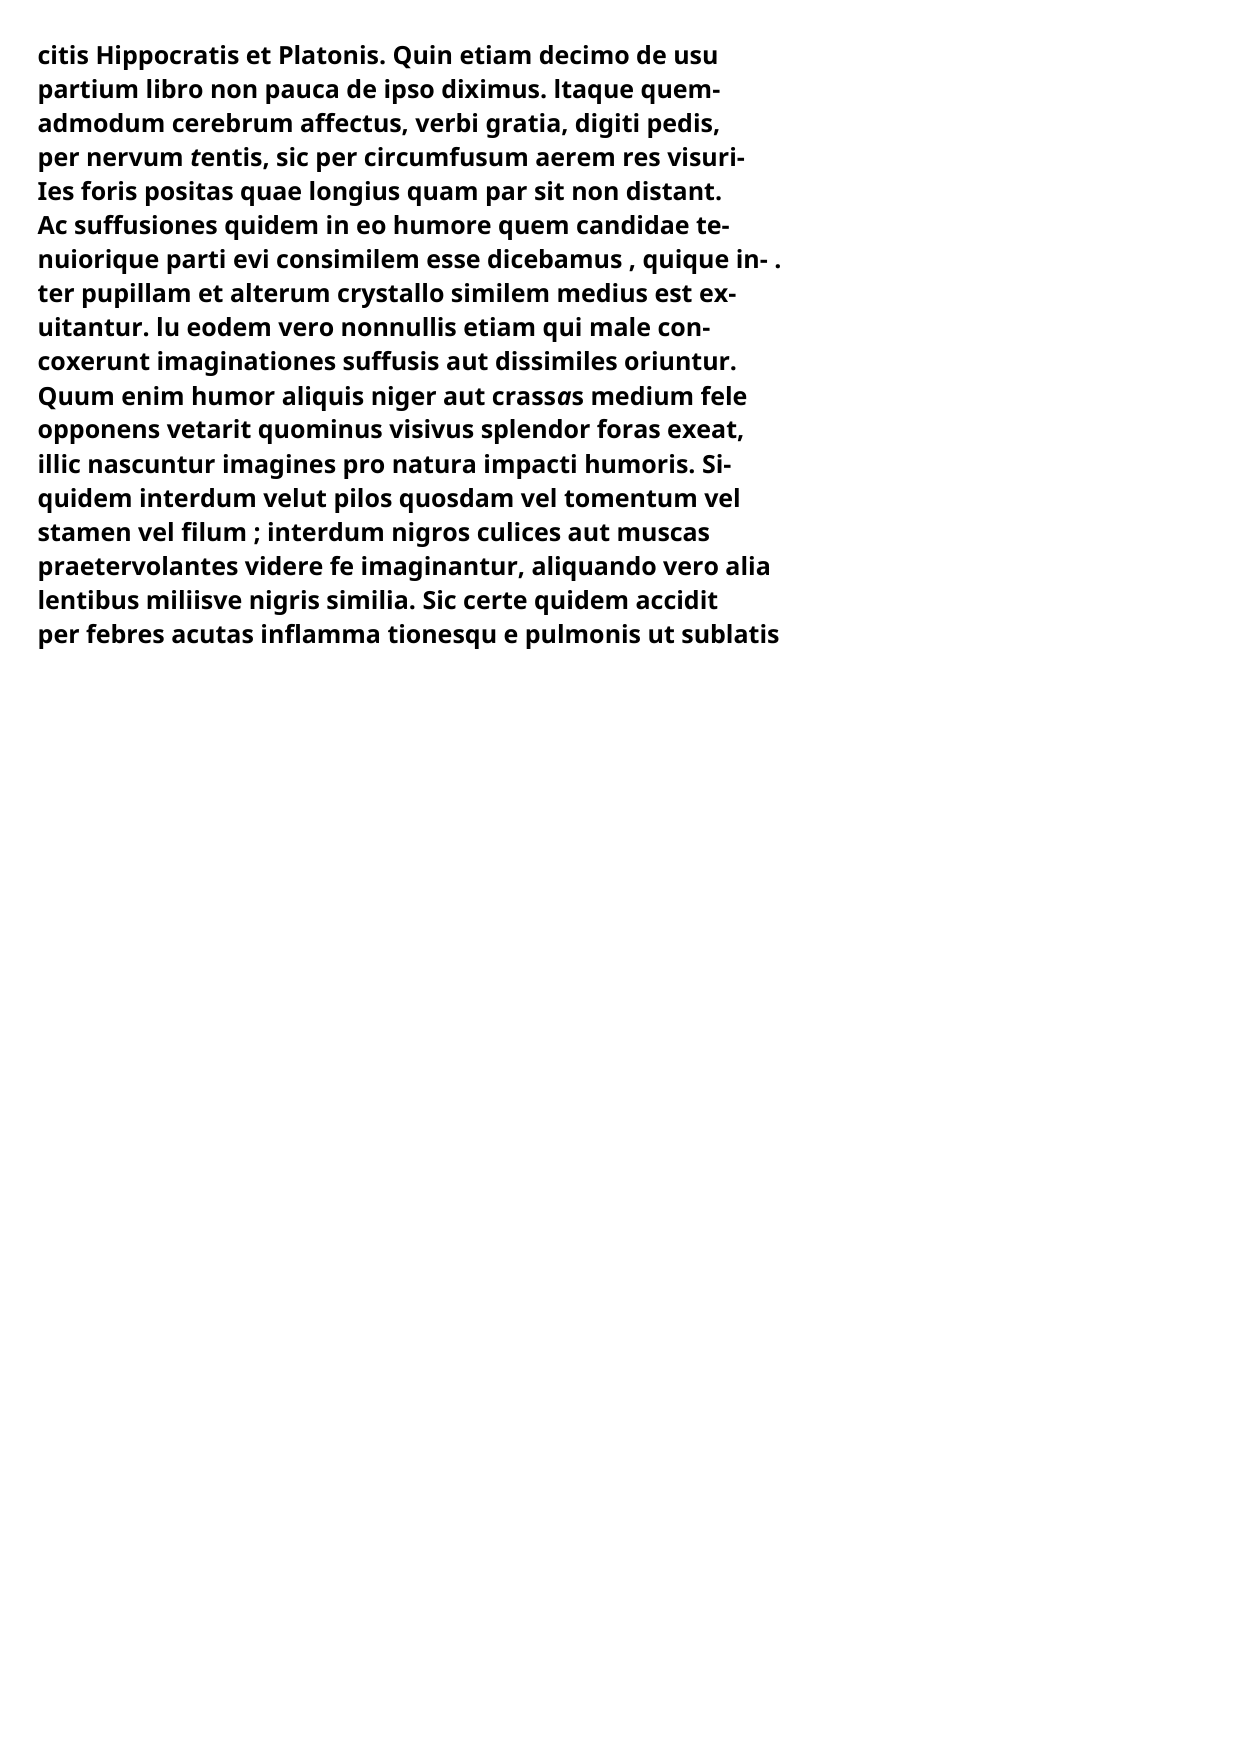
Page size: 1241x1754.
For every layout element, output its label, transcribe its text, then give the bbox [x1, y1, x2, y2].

text citis Hippocratis et Platonis. Quin etiam decimo de usu partium libro non pauca de ipso diximus. ltaque quem- admodum cerebrum affectus, verbi gratia, digiti pedis, per nervum tentis, sic per circumfusum aerem res visuri- Ies foris positas quae longius quam par sit non distant. Ac suffusiones quidem in eo humore quem candidae te- nuiorique parti evi consimilem esse dicebamus , quique in- . ter pupillam et alterum crystallo similem medius est ex- uitantur. lu eodem vero nonnullis etiam qui male con- coxerunt imaginationes suffusis aut dissimiles oriuntur. Quum enim humor aliquis niger aut crassas medium fele opponens vetarit quominus visivus splendor foras exeat, illic nascuntur imagines pro natura impacti humoris. Si- quidem interdum velut pilos quosdam vel tomentum vel stamen vel filum ; interdum nigros culices aut muscas praetervolantes videre fe imaginantur, aliquando vero alia lentibus miliisve nigris similia. Sic certe quidem accidit per febres acutas inflamma tionesqu e pulmonis ut sublatis [37, 37, 1203, 651]
